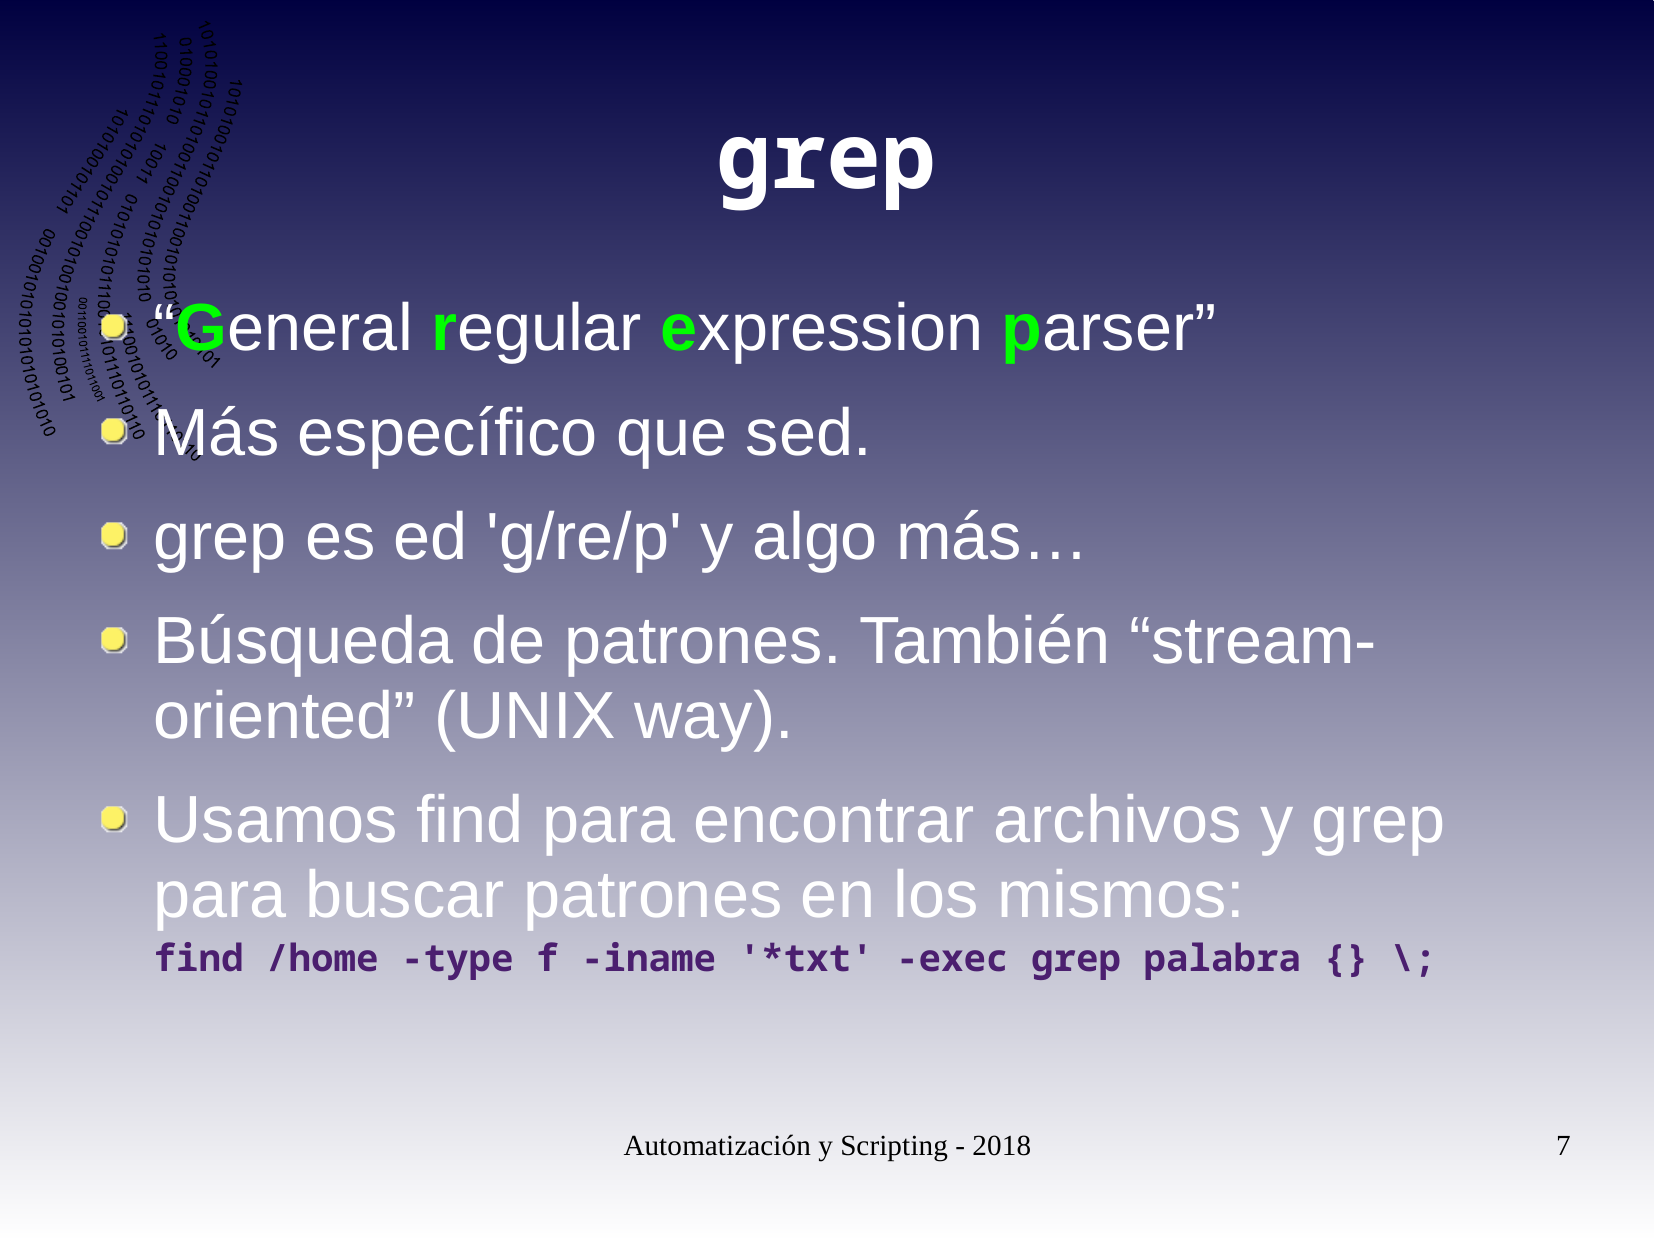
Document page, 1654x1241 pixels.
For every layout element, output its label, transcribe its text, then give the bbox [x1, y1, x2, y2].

title grep [82, 49, 1571, 257]
picture [18, 20, 243, 461]
list “General regular expression parser” Más específico que sed. grep es ed 'g/re/p' y algo más… Búsqueda de patrones. También “stream-oriented” (UNIX way). Usamos find para encontrar archivos y grep para buscar patrones en los mismos: find /home -type f -iname '*txt' -exec grep palabra {} \; [82, 290, 1571, 1111]
